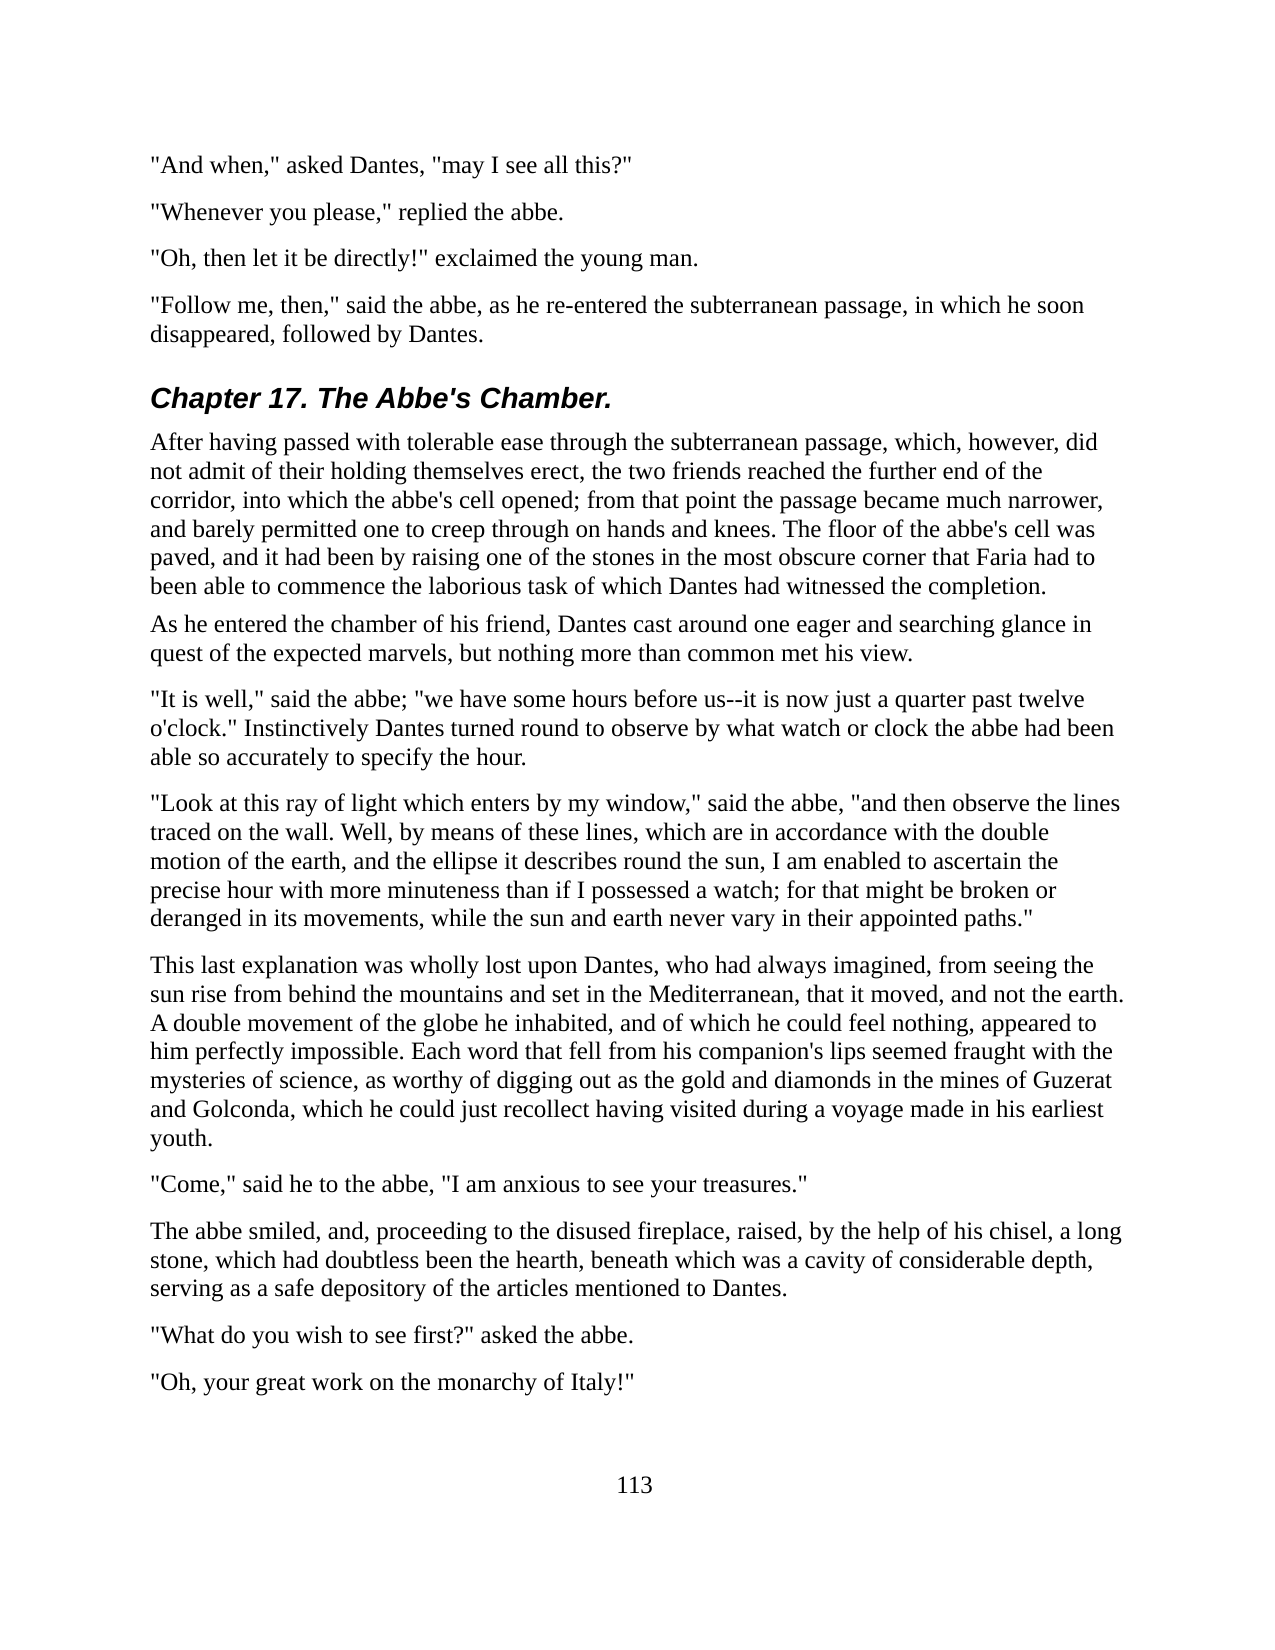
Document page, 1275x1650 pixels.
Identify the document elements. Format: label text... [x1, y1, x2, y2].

text The abbe smiled, and, proceeding to the disused fireplace, raised, by the help of his chisel, a long stone, which had doubtless been the hearth, beneath which was a cavity of considerable depth, serving as a safe depository of the articles mentioned to Dantes. [150, 1216, 1125, 1302]
text "Follow me, then," said the abbe, as he re-entered the subterranean passage, in which he soon disappeared, followed by Dantes. [150, 290, 1125, 347]
text As he entered the chamber of his friend, Dantes cast around one eager and searching glance in quest of the expected marvels, but nothing more than common met his view. [150, 609, 1125, 666]
text "It is well," said the abbe; "we have some hours before us--it is now just a quarter past twelve o'clock." Instinctively Dantes turned round to observe by what watch or clock the abbe had been able so accurately to specify the hour. [150, 684, 1125, 771]
text "What do you wish to see first?" asked the abbe. [150, 1320, 1125, 1349]
text "Come," said he to the abbe, "I am anxious to see your treasures." [150, 1169, 1125, 1198]
subtitle Chapter 17. The Abbe's Chamber. [150, 381, 1125, 415]
text "And when," asked Dantes, "may I see all this?" [150, 150, 1125, 179]
text "Look at this ray of light which enters by my window," said the abbe, "and then observe the lines traced on the wall. Well, by means of these lines, which are in accordance with the double motion of the earth, and the ellipse it describes round the sun, I am enabled to ascertain the precise hour with more minuteness than if I possessed a watch; for that might be broken or deranged in its movements, while the sun and earth never vary in their appointed paths." [150, 788, 1125, 932]
text "Oh, your great work on the monarchy of Italy!" [150, 1367, 1125, 1396]
text "Whenever you please," replied the abbe. [150, 197, 1125, 225]
text After having passed with tolerable ease through the subterranean passage, which, however, did not admit of their holding themselves erect, the two friends reached the further end of the corridor, into which the abbe's cell opened; from that point the passage became much narrower, and barely permitted one to creep through on hands and knees. The floor of the abbe's cell was paved, and it had been by raising one of the stones in the most obscure corner that Faria had to been able to commence the laborious task of which Dantes had witnessed the completion. [150, 427, 1125, 600]
text This last explanation was wholly lost upon Dantes, who had always imagined, from seeing the sun rise from behind the mountains and set in the Mediterranean, that it moved, and not the earth. A double movement of the globe he inhabited, and of which he could feel nothing, appeared to him perfectly impossible. Each word that fell from his companion's lips seemed fraught with the mysteries of science, as worthy of digging out as the gold and diamonds in the mines of Guzerat and Golconda, which he could just recollect having visited during a voyage made in his earliest youth. [150, 950, 1125, 1151]
text "Oh, then let it be directly!" exclaimed the young man. [150, 243, 1125, 272]
